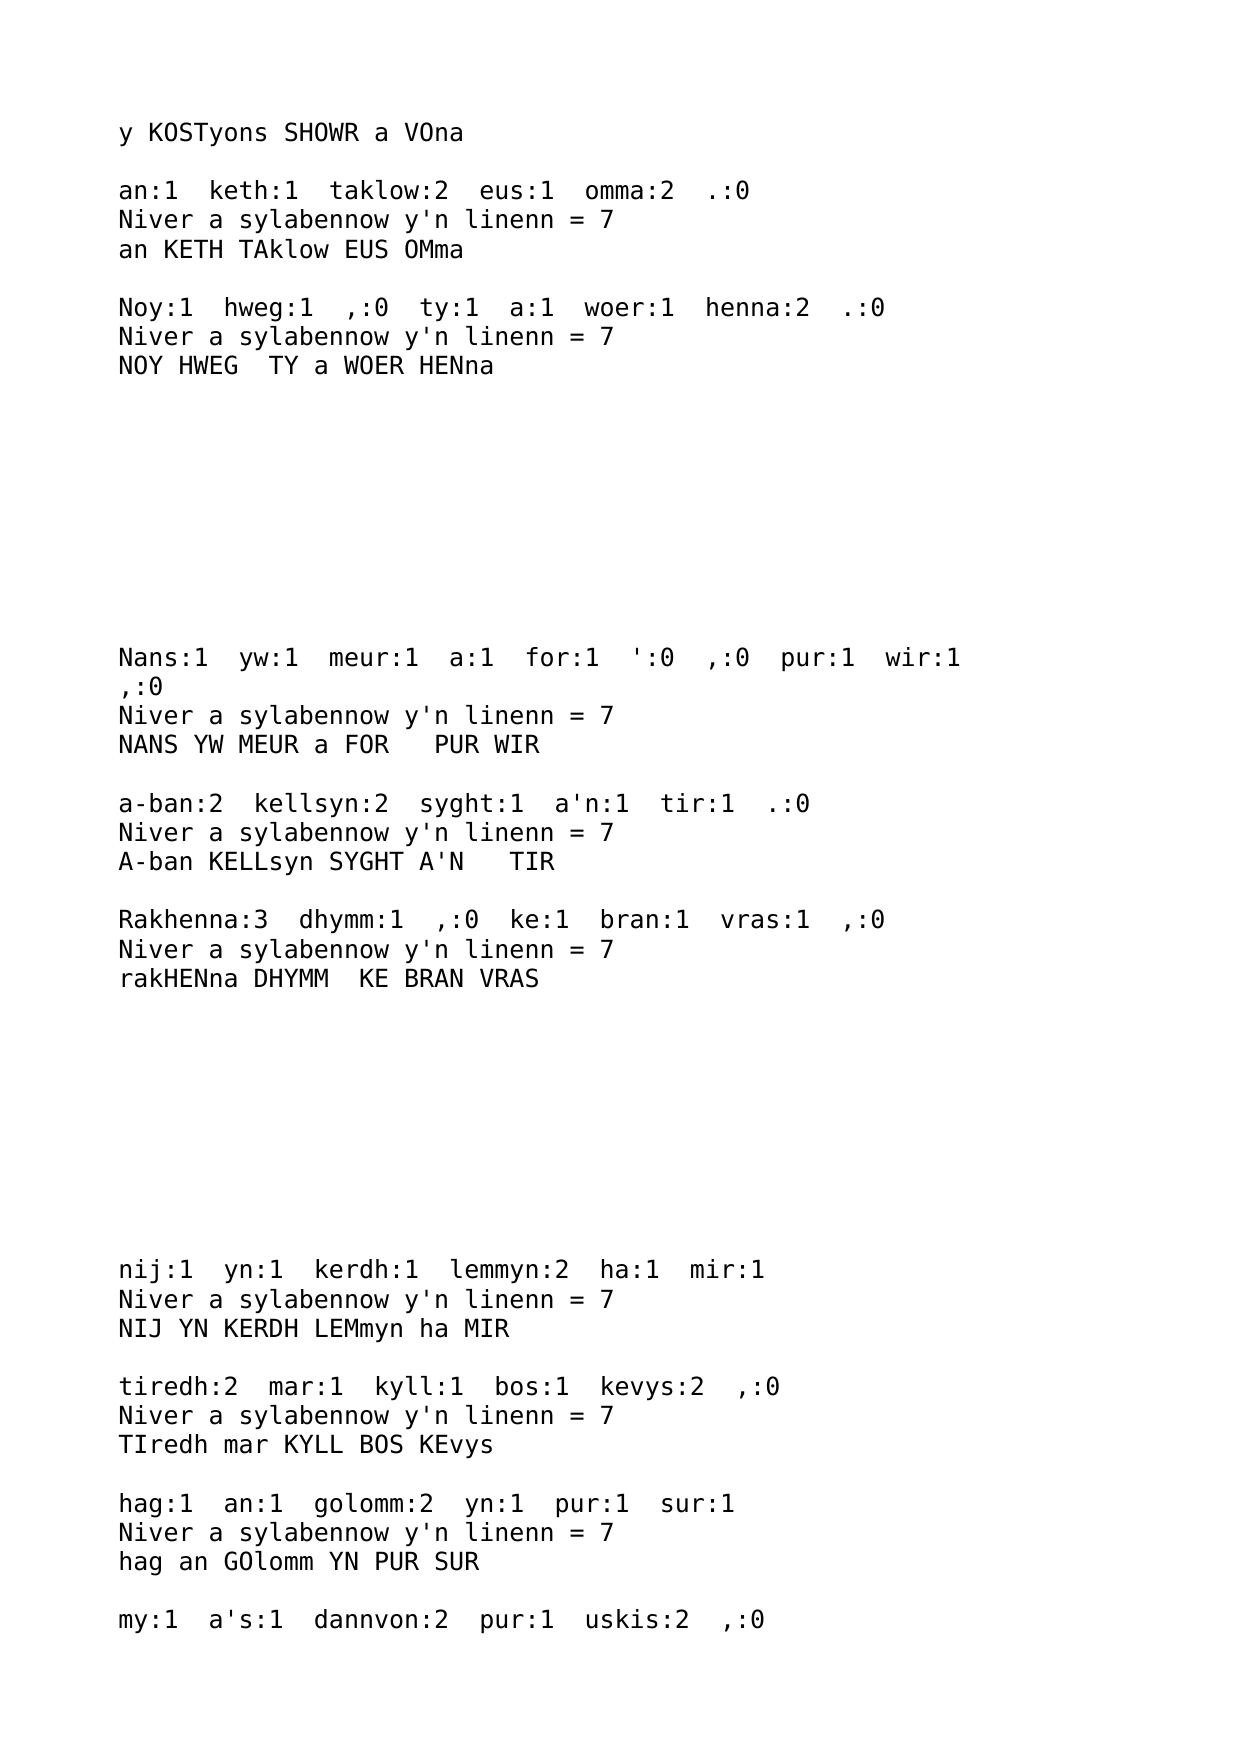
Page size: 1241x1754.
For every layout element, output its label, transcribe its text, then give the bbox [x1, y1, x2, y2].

text A-ban KELLsyn SYGHT A'N TIR [118, 847, 1122, 876]
text Niver a sylabennow y'n linenn = 7 [118, 935, 1122, 964]
text a-ban:2 kellsyn:2 syght:1 a'n:1 tir:1 .:0 [118, 789, 1122, 818]
text NOY HWEG TY a WOER HENna [118, 351, 1122, 381]
text my:1 a's:1 dannvon:2 pur:1 uskis:2 ,:0 [118, 1606, 1122, 1635]
text Noy:1 hweg:1 ,:0 ty:1 a:1 woer:1 henna:2 .:0 [118, 293, 1122, 322]
text y KOSTyons SHOWR a VOna [118, 118, 1122, 147]
text an:1 keth:1 taklow:2 eus:1 omma:2 .:0 [118, 176, 1122, 206]
text NIJ YN KERDH LEMmyn ha MIR [118, 1314, 1122, 1343]
text Niver a sylabennow y'n linenn = 7 [118, 1401, 1122, 1431]
text Niver a sylabennow y'n linenn = 7 [118, 1285, 1122, 1314]
text hag:1 an:1 golomm:2 yn:1 pur:1 sur:1 [118, 1489, 1122, 1518]
text Niver a sylabennow y'n linenn = 7 [118, 206, 1122, 235]
text ,:0 [118, 672, 1122, 701]
text hag an GOlomm YN PUR SUR [118, 1547, 1122, 1576]
text Nans:1 yw:1 meur:1 a:1 for:1 ':0 ,:0 pur:1 wir:1 [118, 643, 1122, 672]
text Niver a sylabennow y'n linenn = 7 [118, 818, 1122, 847]
text rakHENna DHYMM KE BRAN VRAS [118, 964, 1122, 993]
text an KETH TAklow EUS OMma [118, 235, 1122, 264]
text Niver a sylabennow y'n linenn = 7 [118, 701, 1122, 731]
text NANS YW MEUR a FOR PUR WIR [118, 731, 1122, 760]
text nij:1 yn:1 kerdh:1 lemmyn:2 ha:1 mir:1 [118, 1256, 1122, 1285]
text Niver a sylabennow y'n linenn = 7 [118, 1518, 1122, 1547]
text Rakhenna:3 dhymm:1 ,:0 ke:1 bran:1 vras:1 ,:0 [118, 906, 1122, 935]
text Niver a sylabennow y'n linenn = 7 [118, 322, 1122, 351]
text TIredh mar KYLL BOS KEvys [118, 1431, 1122, 1460]
text tiredh:2 mar:1 kyll:1 bos:1 kevys:2 ,:0 [118, 1372, 1122, 1401]
